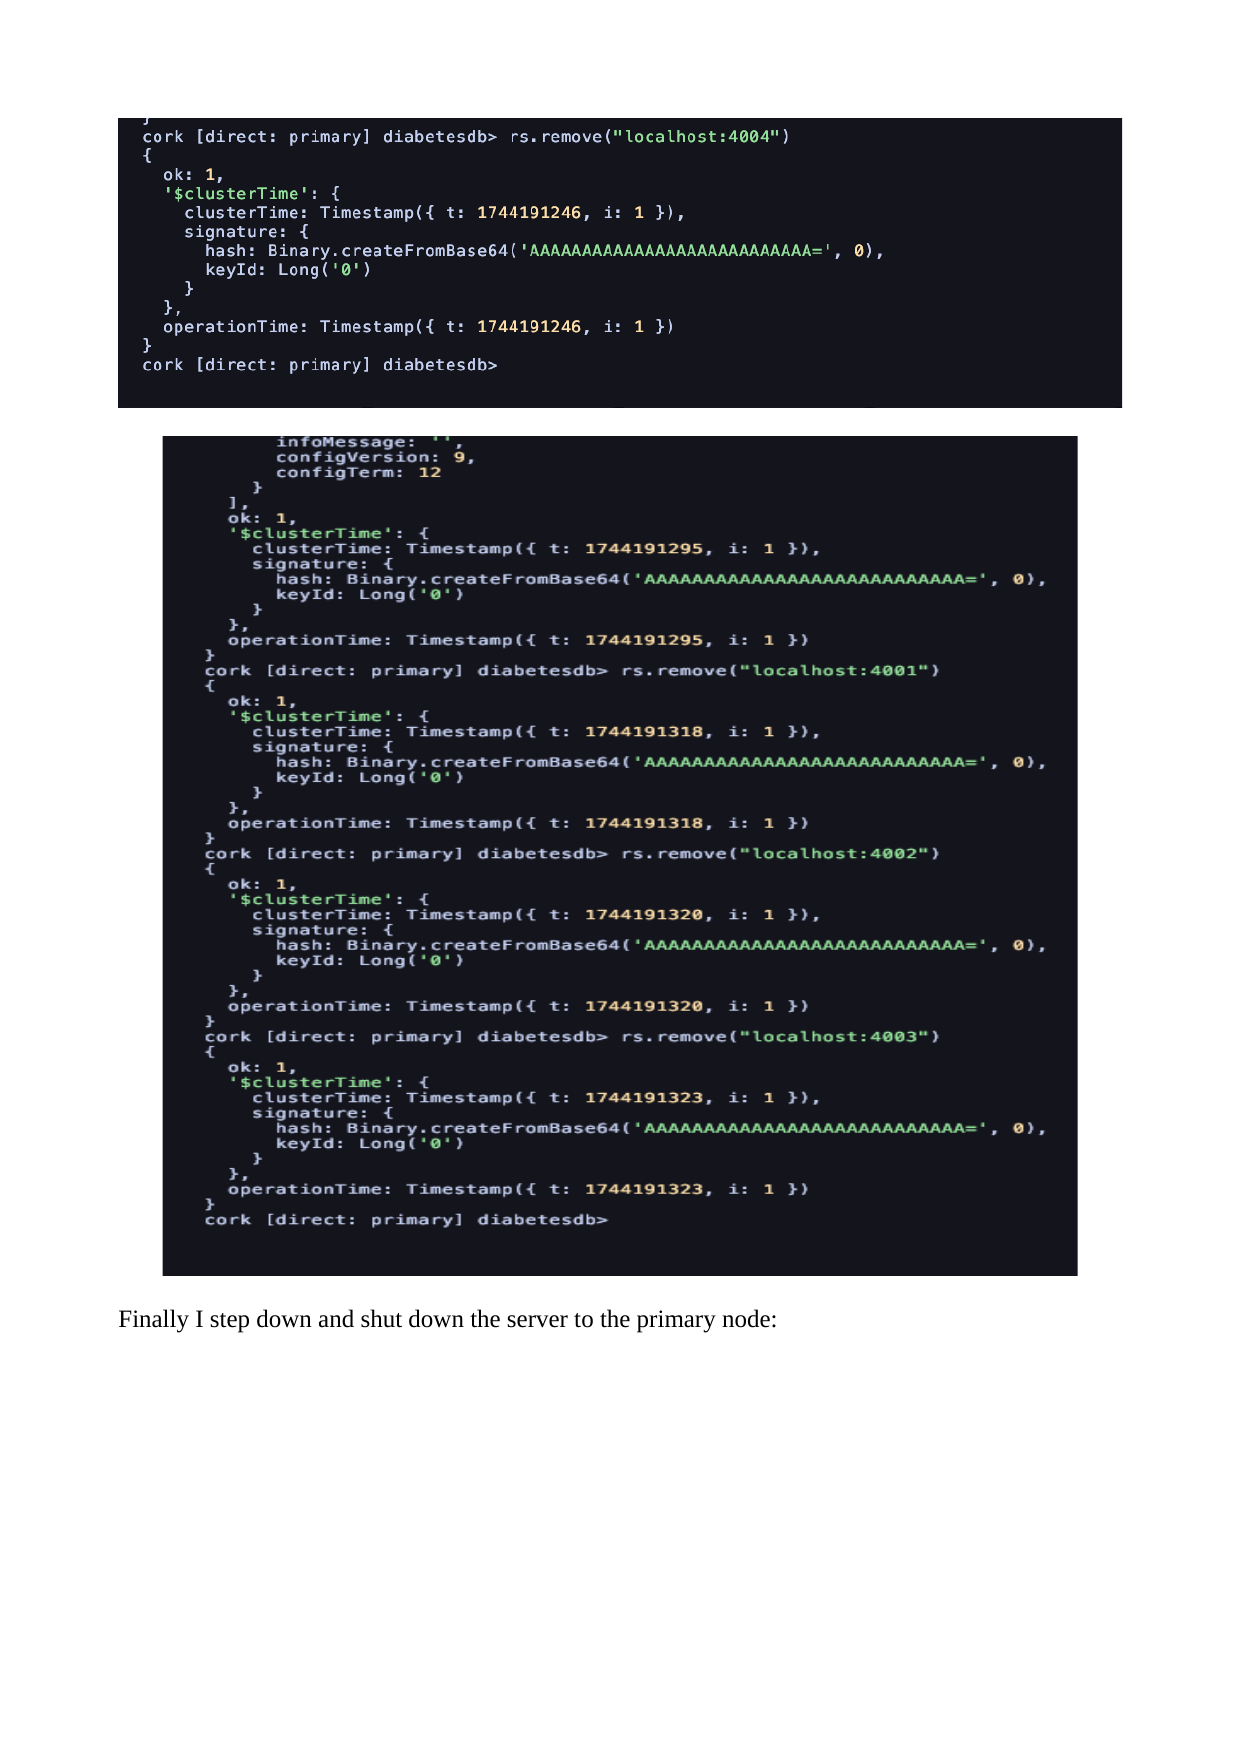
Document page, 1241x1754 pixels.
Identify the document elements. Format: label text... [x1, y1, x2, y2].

picture [162, 436, 1078, 1276]
picture [118, 118, 1123, 408]
text Finally I step down and shut down the server to the primary node: [118, 1304, 1122, 1333]
